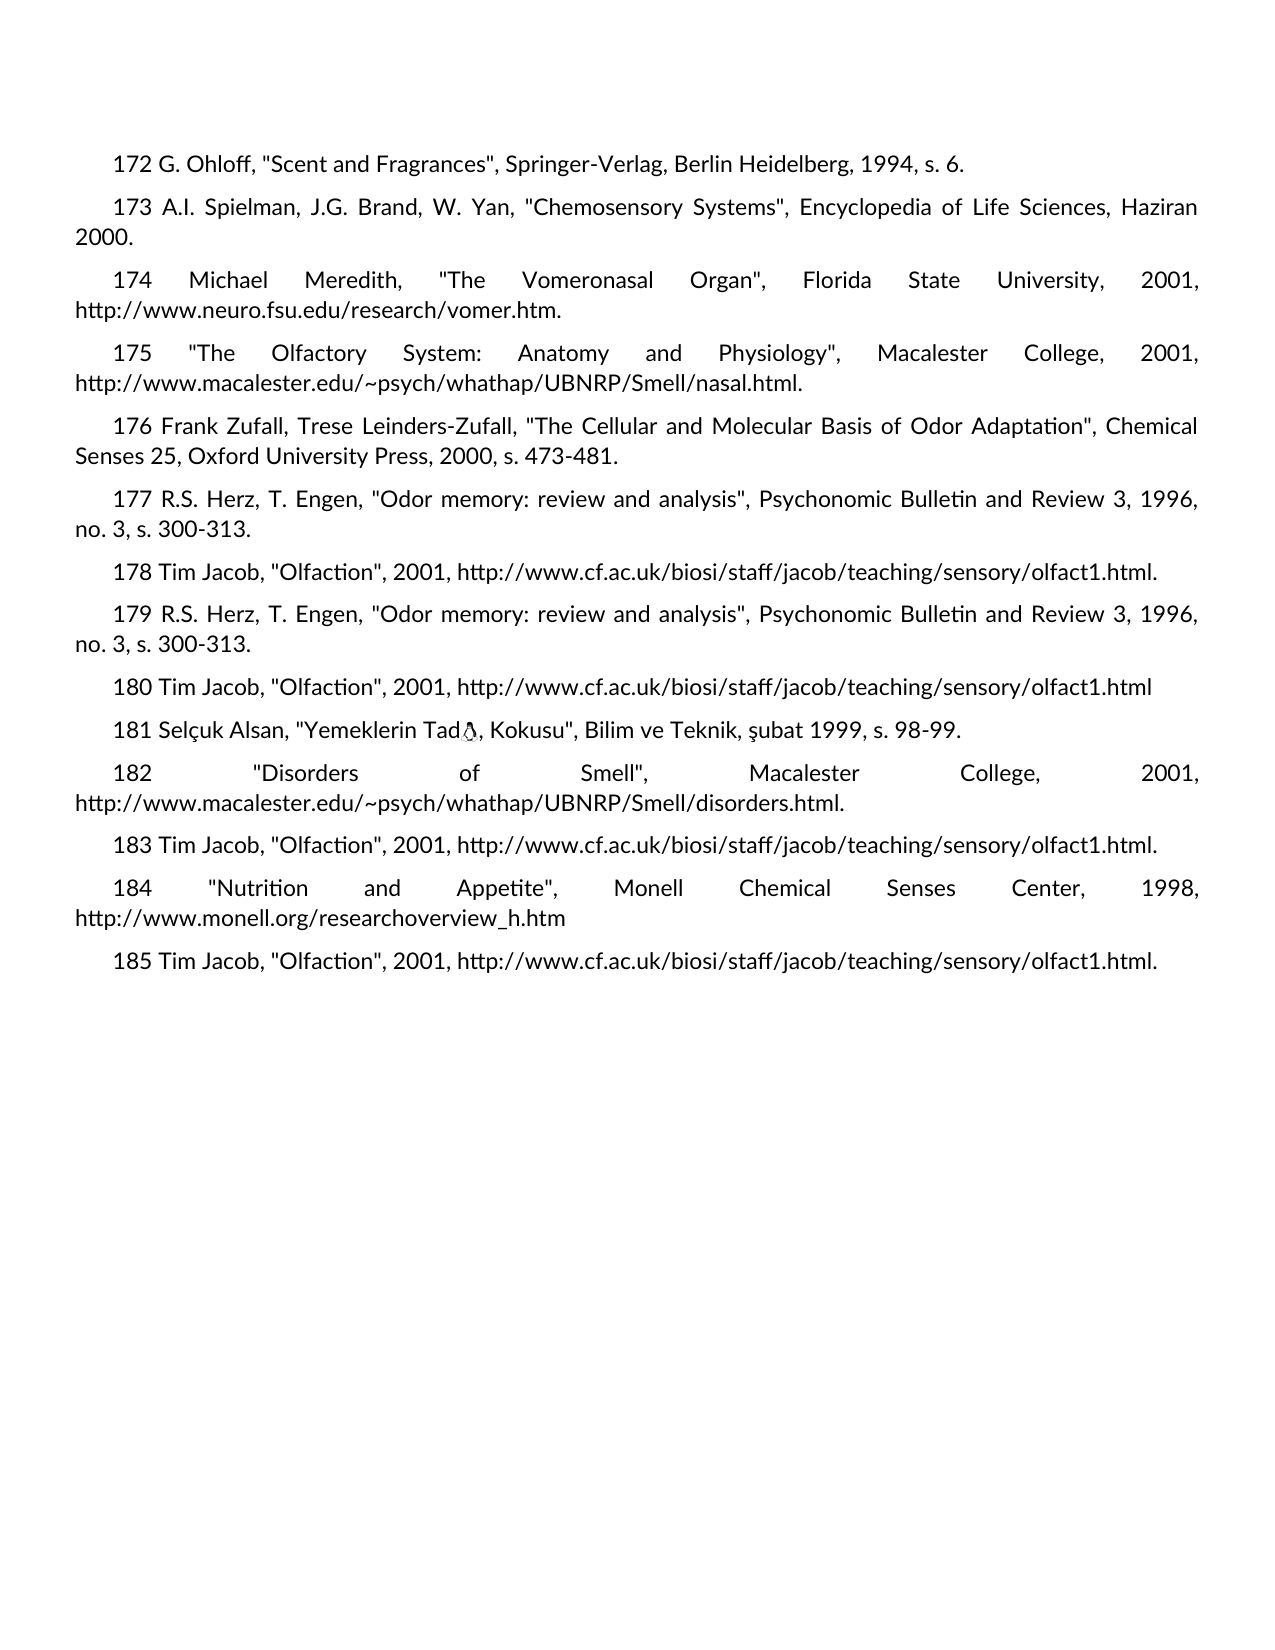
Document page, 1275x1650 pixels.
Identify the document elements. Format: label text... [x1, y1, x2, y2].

text 175 "The Olfactory System: Anatomy and Physiology", Macalester College, 2001, http://www.macalester.edu/~psych/whathap/UBNRP/Smell/nasal.html. [75, 338, 1200, 396]
text 185 Tim Jacob, "Olfaction", 2001, http://www.cf.ac.uk/biosi/staff/jacob/teaching/sensory/olfact1.html. [75, 947, 1200, 974]
text 177 R.S. Herz, T. Engen, "Odor memory: review and analysis", Psychonomic Bulletin and Review 3, 1996, no. 3, s. 300-313. [75, 484, 1200, 542]
text 182 "Disorders of Smell", Macalester College, 2001, http://www.macalester.edu/~psych/whathap/UBNRP/Smell/disorders.html. [75, 758, 1200, 816]
text 176 Frank Zufall, Trese Leinders-Zufall, "The Cellular and Molecular Basis of Odor Adaptation", Chemical Senses 25, Oxford University Press, 2000, s. 473-481. [75, 411, 1200, 469]
text 173 A.I. Spielman, J.G. Brand, W. Yan, "Chemosensory Systems", Encyclopedia of Life Sciences, Haziran 2000. [75, 193, 1200, 250]
text 180 Tim Jacob, "Olfaction", 2001, http://www.cf.ac.uk/biosi/staff/jacob/teaching/sensory/olfact1.html [75, 673, 1200, 700]
text 172 G. Ohloff, "Scent and Fragrances", Springer-Verlag, Berlin Heidelberg, 1994, s. 6. [75, 150, 1200, 177]
text 174 Michael Meredith, "The Vomeronasal Organ", Florida State University, 2001, http://www.neuro.fsu.edu/research/vomer.htm. [75, 266, 1200, 323]
text 179 R.S. Herz, T. Engen, "Odor memory: review and analysis", Psychonomic Bulletin and Review 3, 1996, no. 3, s. 300-313. [75, 600, 1200, 658]
text 181 Selçuk Alsan, "Yemeklerin Tad, Kokusu", Bilim ve Teknik, şubat 1999, s. 98-99. [75, 716, 1200, 743]
text 178 Tim Jacob, "Olfaction", 2001, http://www.cf.ac.uk/biosi/staff/jacob/teaching/sensory/olfact1.html. [75, 557, 1200, 585]
text 184 "Nutrition and Appetite", Monell Chemical Senses Center, 1998, http://www.monell.org/researchoverview_h.htm [75, 874, 1200, 932]
text 183 Tim Jacob, "Olfaction", 2001, http://www.cf.ac.uk/biosi/staff/jacob/teaching/sensory/olfact1.html. [75, 831, 1200, 859]
